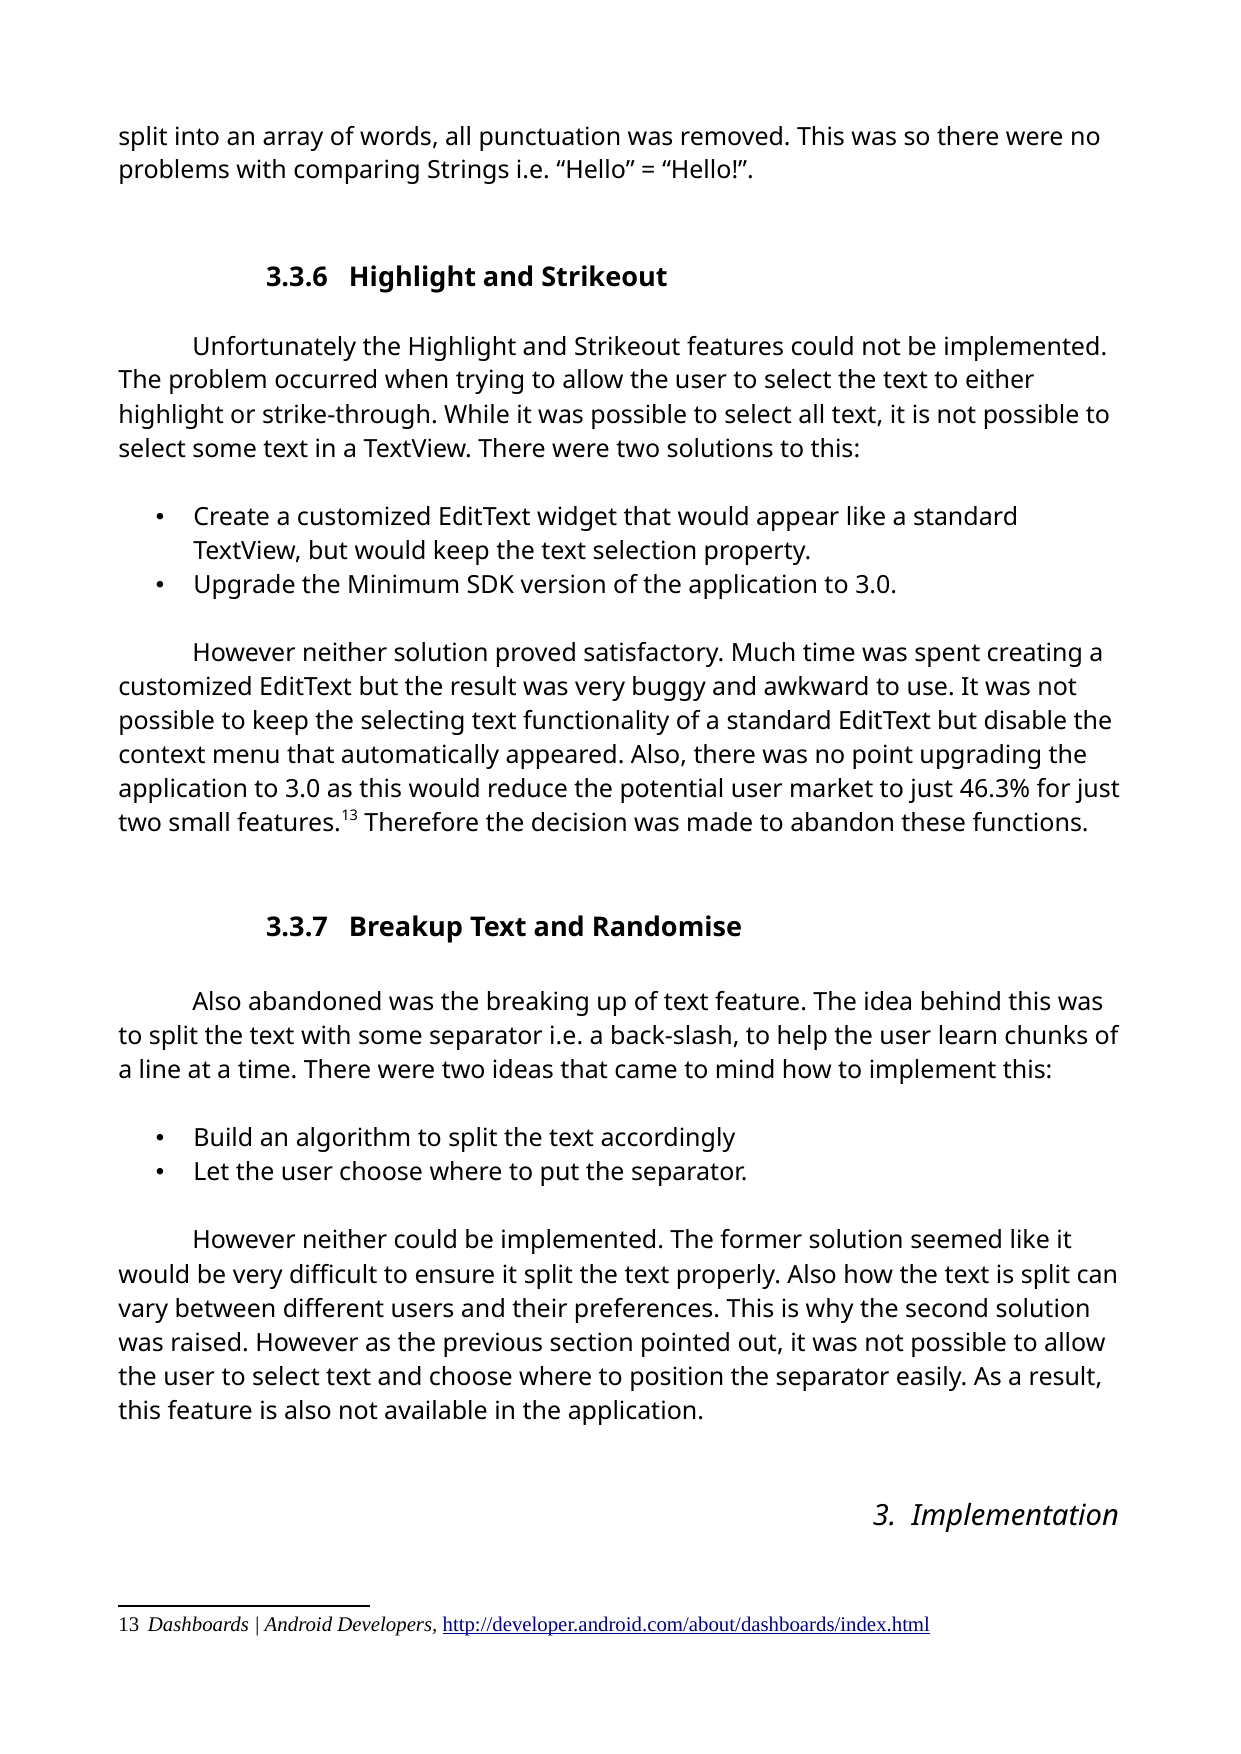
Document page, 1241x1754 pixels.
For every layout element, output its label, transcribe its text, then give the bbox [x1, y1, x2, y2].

text Dashboards | Android Developers, http://developer.android.com/about/dashboards/index.html [118, 1612, 1122, 1636]
text 3.3.6 Highlight and Strikeout [118, 257, 1122, 294]
list Let the user choose where to put the separator. [156, 1154, 1122, 1188]
text 3. Implementation [118, 1495, 1122, 1534]
text split into an array of words, all punctuation was removed. This was so there were no problems with comparing Strings i.e. “Hello” = “Hello!”. [118, 118, 1122, 186]
list Build an algorithm to split the text accordingly [156, 1120, 1122, 1154]
text Unfortunately the Highlight and Strikeout features could not be implemented. The problem occurred when trying to allow the user to select the text to either highlight or strike-through. While it was possible to select all text, it is not possible to select some text in a TextView. There were two solutions to this: [118, 328, 1122, 464]
text However neither solution proved satisfactory. Much time was spent creating a customized EditText but the result was very buggy and awkward to use. It was not possible to keep the selecting text functionality of a standard EditText but disable the context menu that automatically appeared. Also, there was no point upgrading the application to 3.0 as this would reduce the potential user market to just 46.3% for just two small features. Therefore the decision was made to abandon these functions. [118, 635, 1122, 839]
text Also abandoned was the breaking up of text feature. The idea behind this was to split the text with some separator i.e. a back-slash, to help the user learn chunks of a line at a time. There were two ideas that came to mind how to implement this: [118, 981, 1122, 1086]
list Upgrade the Minimum SDK version of the application to 3.0. [156, 567, 1122, 601]
text However neither could be implemented. The former solution seemed like it would be very difficult to ensure it split the text properly. Also how the text is split can vary between different users and their preferences. This is why the second solution was raised. However as the previous section pointed out, it was not possible to allow the user to select text and choose where to position the separator easily. As a result, this feature is also not available in the application. [118, 1222, 1122, 1427]
list Create a customized EditText widget that would appear like a standard TextView, but would keep the text selection property. [156, 498, 1122, 567]
text 3.3.7 Breakup Text and Randomise [118, 907, 1122, 944]
